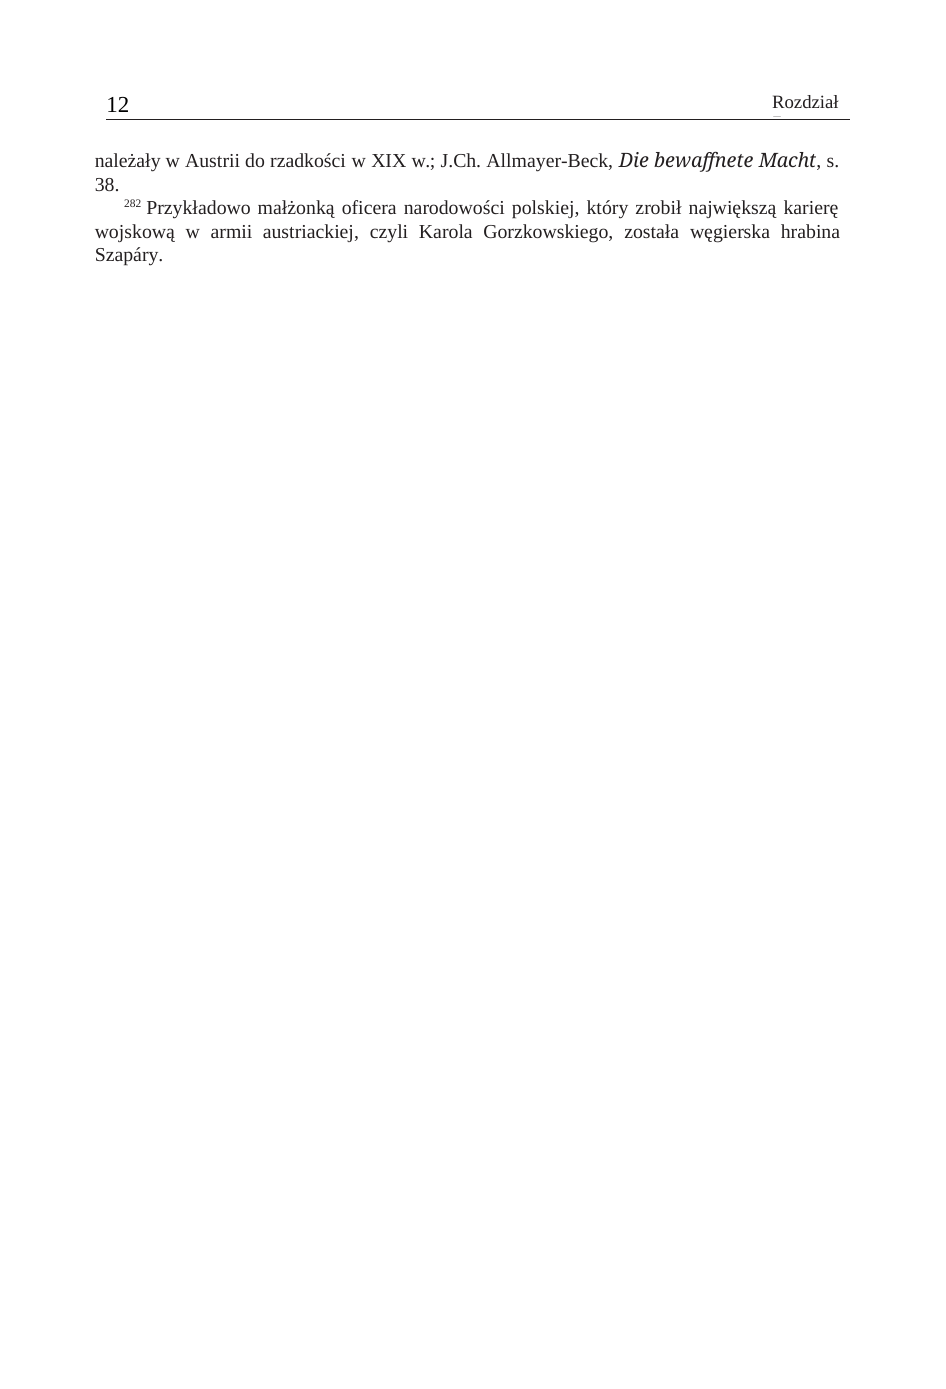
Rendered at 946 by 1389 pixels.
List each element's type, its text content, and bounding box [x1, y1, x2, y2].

text 282 Przykładowo małżonką oficera narodowości polskiej, który zrobił największą karierę wojskową w armii austriackiej, czyli Karola Gorzkowskiego, została węgierska hrabina Szapáry. [94, 196, 840, 266]
text należały w Austrii do rzadkości w XIX w.; J.Ch. Allmayer-Beck, Die bewaffnete Macht, s. 38. [94, 148, 840, 196]
